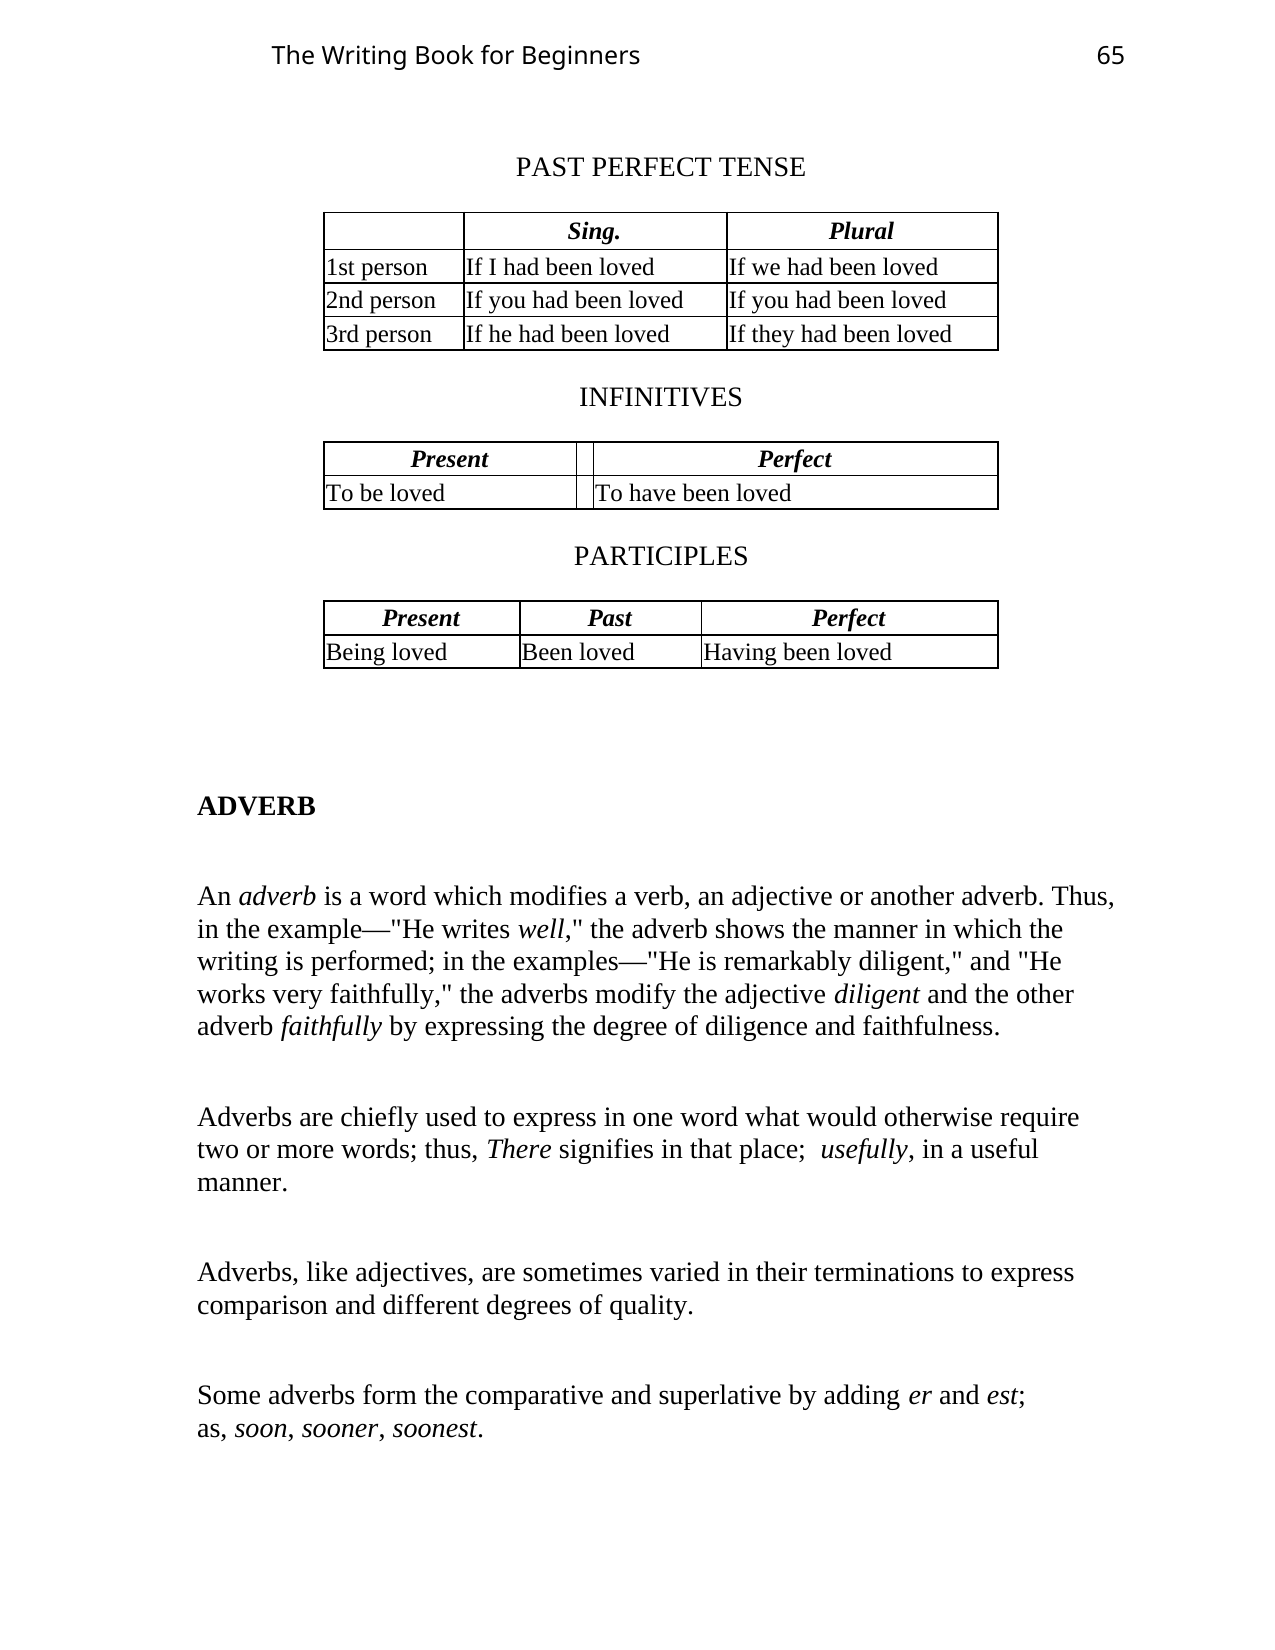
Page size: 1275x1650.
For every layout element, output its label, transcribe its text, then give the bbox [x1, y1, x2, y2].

table_cell If you had been loved [728, 284, 997, 316]
table_cell Been loved [521, 636, 701, 667]
table_cell If they had been loved [728, 317, 997, 349]
table_cell If you had been loved [465, 284, 726, 316]
table_cell Having been loved [702, 636, 997, 667]
table_cell If he had been loved [465, 317, 726, 349]
text ADVERB [197, 789, 1125, 821]
table_header Present [325, 443, 576, 475]
table_cell 2nd person [325, 284, 463, 316]
table_cell 1st person [325, 250, 463, 282]
text Some adverbs form the comparative and superlative by adding er and est; as, soon, sooner, soonest. [197, 1378, 1125, 1443]
table_cell Being loved [325, 636, 519, 667]
table_cell If we had been loved [728, 250, 997, 282]
table_header Perfect [702, 602, 997, 634]
table_cell 3rd person [325, 317, 463, 349]
table_header Present [325, 602, 519, 634]
text PAST PERFECT TENSE [197, 150, 1125, 182]
table_cell To have been loved [594, 476, 997, 508]
table_cell If I had been loved [465, 250, 726, 282]
table_header [325, 213, 463, 249]
table_header Perfect [594, 443, 997, 475]
text An adverb is a word which modifies a verb, an adjective or another adverb. Thus, in the example—"He writes well," the adverb shows the manner in which the writing is performed; in the examples—"He is remarkably diligent," and "He works very faithfully," the adverbs modify the adjective diligent and the other adverb faithfully by expressing the degree of diligence and faithfulness. [197, 879, 1125, 1041]
text Adverbs, like adjectives, are sometimes varied in their terminations to express comparison and different degrees of quality. [197, 1255, 1125, 1320]
text INFINITIVES [197, 380, 1125, 412]
table_header Past [521, 602, 701, 634]
text PARTICIPLES [197, 539, 1125, 571]
table_cell [577, 476, 593, 508]
table_cell To be loved [325, 476, 576, 508]
table_header Sing. [465, 213, 726, 249]
table_header Plural [728, 213, 997, 249]
text Adverbs are chiefly used to express in one word what would otherwise require two or more words; thus, There signifies in that place; usefully, in a useful manner. [197, 1100, 1125, 1197]
table_header [577, 443, 593, 475]
